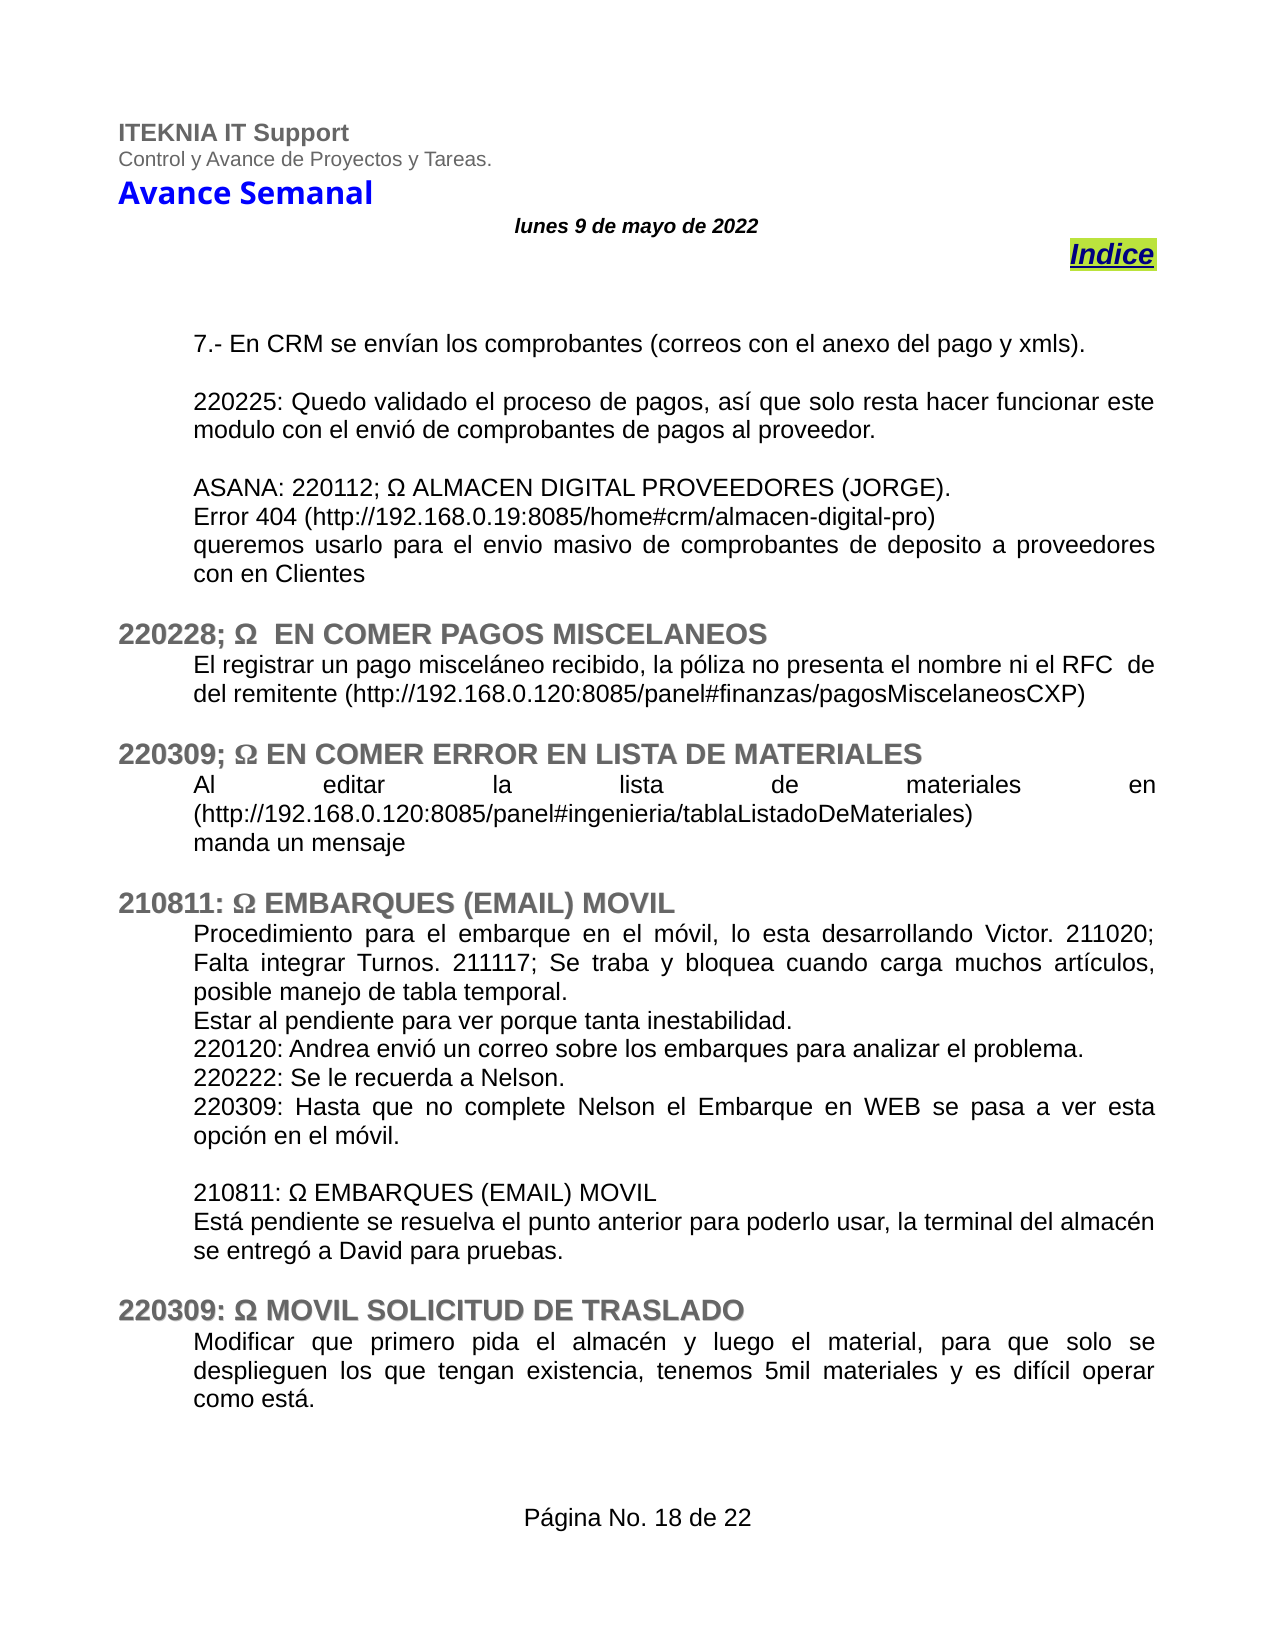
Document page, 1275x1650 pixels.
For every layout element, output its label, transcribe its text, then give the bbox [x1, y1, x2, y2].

text Procedimiento para el embarque en el móvil, lo esta desarrollando Victor. 211020; Falta integrar Turnos. 211117; Se traba y bloquea cuando carga muchos artículos, posible manejo de tabla temporal. [193, 919, 1157, 1006]
text 220225: Quedo validado el proceso de pagos, así que solo resta hacer funcionar este modulo con el envió de comprobantes de pagos al proveedor. [193, 387, 1157, 444]
text 220120: Andrea envió un correo sobre los embarques para analizar el problema. [193, 1034, 1157, 1063]
text ASANA: 220112; Ω ALMACEN DIGITAL PROVEEDORES (JORGE). [193, 473, 1157, 502]
text Error 404 (http://192.168.0.19:8085/home#crm/almacen-digital-pro) [193, 502, 1157, 530]
subtitle 220309; Ω EN COMER ERROR EN LISTA DE MATERIALES [118, 737, 1157, 771]
text El registrar un pago misceláneo recibido, la póliza no presenta el nombre ni el RFC de del remitente (http://192.168.0.120:8085/panel#finanzas/pagosMiscelaneosCXP) [193, 650, 1157, 708]
text 220222: Se le recuerda a Nelson. [118, 1063, 1157, 1092]
text Estar al pendiente para ver porque tanta inestabilidad. [193, 1006, 1157, 1034]
text manda un mensaje [193, 828, 1157, 857]
subtitle 220309: Ω MOVIL SOLICITUD DE TRASLADO [118, 1293, 1157, 1327]
text queremos usarlo para el envio masivo de comprobantes de deposito a proveedores con en Clientes [193, 530, 1157, 588]
text Al editar la lista de materiales en (http://192.168.0.120:8085/panel#ingenieria/tablaListadoDeMateriales) [193, 771, 1157, 828]
subtitle 220228; Ω EN COMER PAGOS MISCELANEOS [118, 617, 1157, 650]
text Está pendiente se resuelva el punto anterior para poderlo usar, la terminal del almacén se entregó a David para pruebas. [193, 1207, 1157, 1264]
subtitle 210811: Ω EMBARQUES (EMAIL) movil [118, 886, 1157, 919]
text 220309: Hasta que no complete Nelson el Embarque en WEB se pasa a ver esta opción en el móvil. [193, 1092, 1157, 1149]
text Modificar que primero pida el almacén y luego el material, para que solo se desplieguen los que tengan existencia, tenemos 5mil materiales y es difícil operar como está. [193, 1327, 1157, 1413]
text 210811: Ω EMBARQUES (EMAIL) MOVIL [193, 1178, 1157, 1207]
text 7.- En CRM se envían los comprobantes (correos con el anexo del pago y xmls). [193, 329, 1157, 358]
